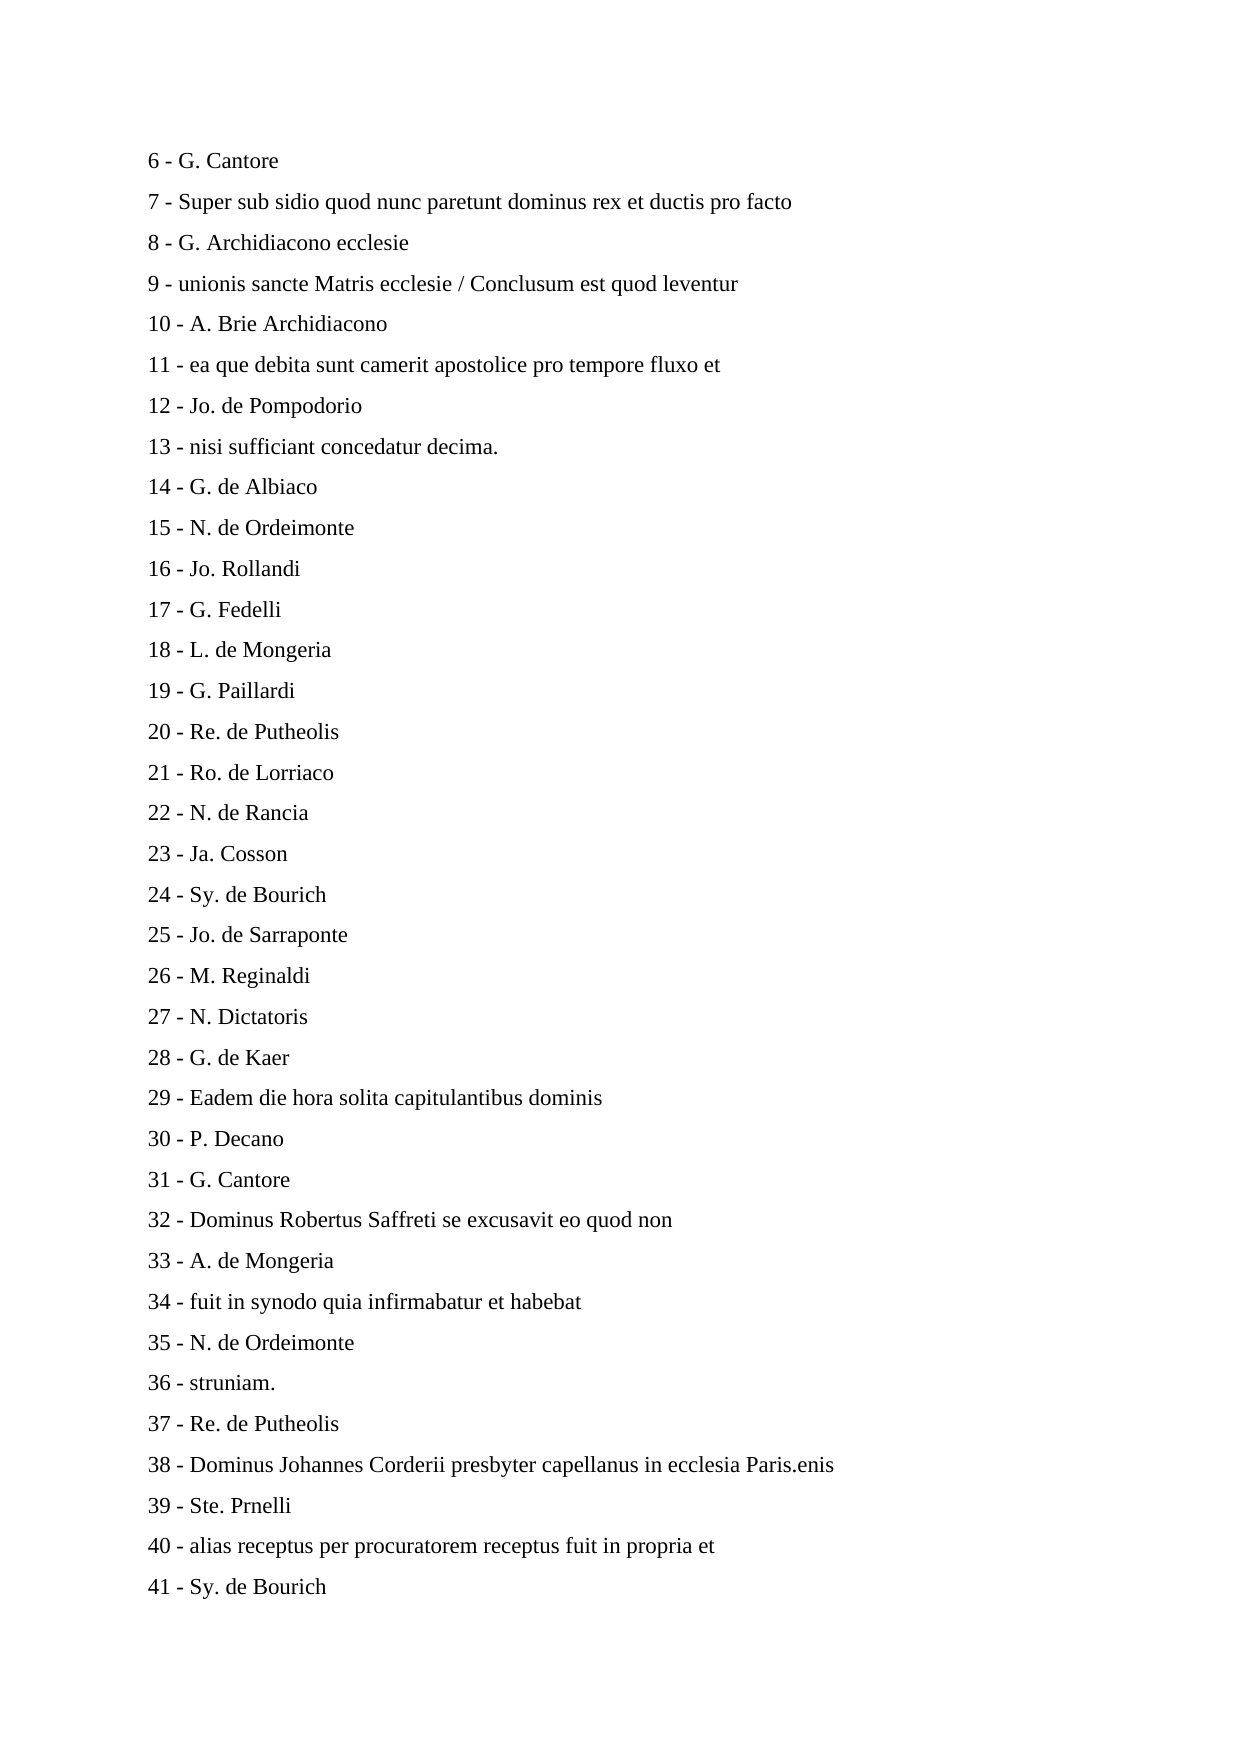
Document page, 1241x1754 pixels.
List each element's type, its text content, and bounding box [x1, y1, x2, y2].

text 13 - nisi sufficiant concedatur decima. [148, 433, 1093, 459]
text 34 - fuit in synodo quia infirmabatur et habebat [148, 1288, 1093, 1314]
text 6 - G. Cantore [148, 148, 1093, 174]
text 36 - struniam. [148, 1369, 1093, 1396]
text 12 - Jo. de Pompodorio [148, 392, 1093, 418]
text 31 - G. Cantore [148, 1166, 1093, 1192]
text 7 - Super sub sidio quod nunc paretunt dominus rex et ductis pro facto [148, 188, 1093, 215]
text 10 - A. Brie Archidiacono [148, 311, 1093, 337]
text 38 - Dominus Johannes Corderii presbyter capellanus in ecclesia Paris.enis [148, 1451, 1093, 1477]
text 15 - N. de Ordeimonte [148, 514, 1093, 541]
text 18 - L. de Mongeria [148, 636, 1093, 663]
text 40 - alias receptus per procuratorem receptus fuit in propria et [148, 1532, 1093, 1559]
text 29 - Eadem die hora solita capitulantibus dominis [148, 1084, 1093, 1111]
text 37 - Re. de Putheolis [148, 1410, 1093, 1437]
text 23 - Ja. Cosson [148, 840, 1093, 866]
text 16 - Jo. Rollandi [148, 555, 1093, 581]
text 26 - M. Reginaldi [148, 962, 1093, 988]
text 27 - N. Dictatoris [148, 1003, 1093, 1029]
text 19 - G. Paillardi [148, 677, 1093, 703]
text 24 - Sy. de Bourich [148, 881, 1093, 907]
text 41 - Sy. de Bourich [148, 1573, 1093, 1599]
text 32 - Dominus Robertus Saffreti se excusavit eo quod non [148, 1207, 1093, 1233]
text 39 - Ste. Prnelli [148, 1492, 1093, 1518]
text 20 - Re. de Putheolis [148, 718, 1093, 744]
text 30 - P. Decano [148, 1125, 1093, 1151]
text 14 - G. de Albiaco [148, 473, 1093, 500]
text 22 - N. de Rancia [148, 799, 1093, 826]
text 11 - ea que debita sunt camerit apostolice pro tempore fluxo et [148, 351, 1093, 378]
text 25 - Jo. de Sarraponte [148, 921, 1093, 948]
text 33 - A. de Mongeria [148, 1247, 1093, 1274]
text 21 - Ro. de Lorriaco [148, 758, 1093, 785]
text 28 - G. de Kaer [148, 1044, 1093, 1070]
text 9 - unionis sancte Matris ecclesie / Conclusum est quod leventur [148, 270, 1093, 296]
text 35 - N. de Ordeimonte [148, 1329, 1093, 1355]
text 17 - G. Fedelli [148, 596, 1093, 622]
text 8 - G. Archidiacono ecclesie [148, 229, 1093, 255]
